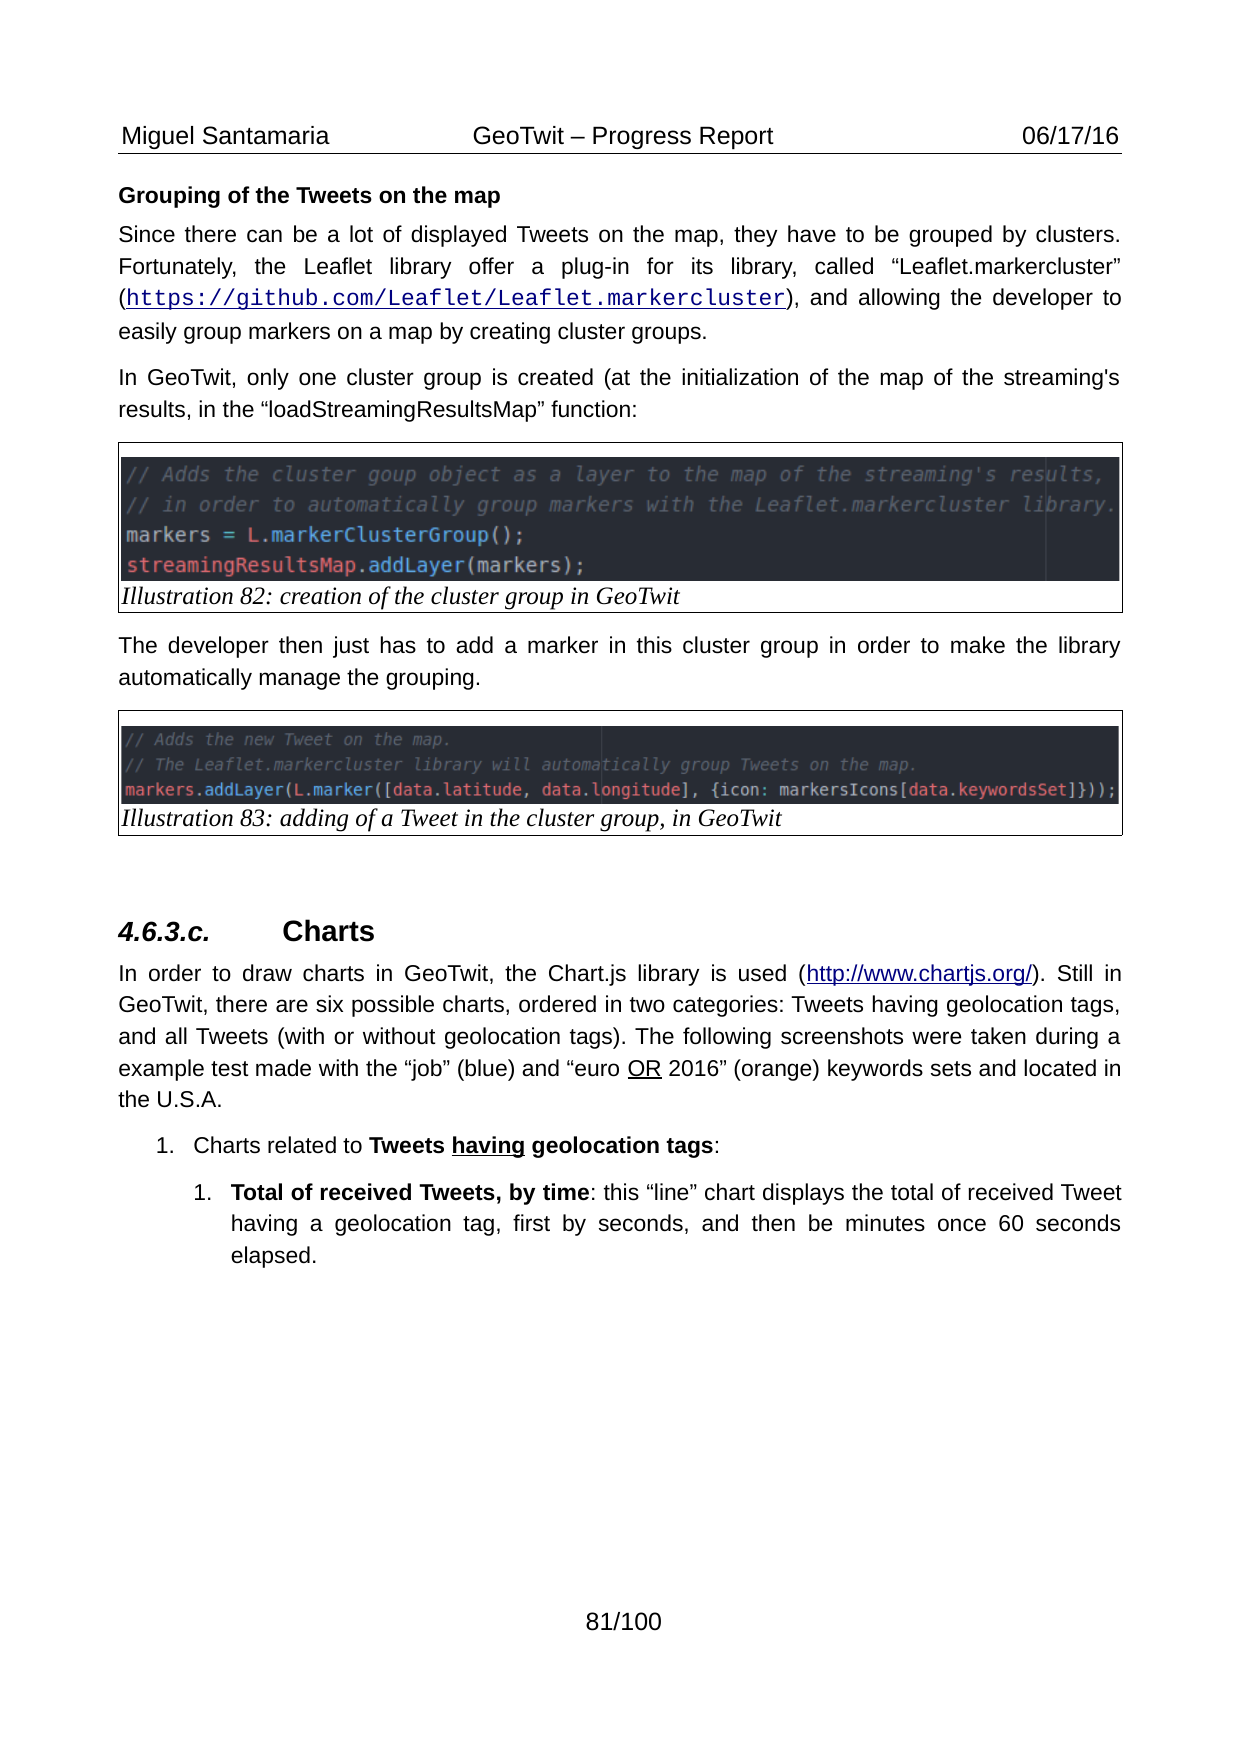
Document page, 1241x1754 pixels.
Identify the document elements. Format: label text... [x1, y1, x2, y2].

picture [121, 726, 1119, 804]
text Since there can be a lot of displayed Tweets on the map, they have to be grouped by clusters. Fortunately, the Leaflet library offer a plug-in for its library, called “Leaflet.markercluster” (https://github.com/Leaflet/Leaflet.markercluster), and allowing the developer to easily group markers on a map by creating cluster groups. [118, 221, 1122, 344]
text Illustration 82: creation of the cluster group in GeoTwit [121, 581, 1119, 609]
subtitle Grouping of the Tweets on the map [118, 182, 1122, 209]
picture [121, 457, 1120, 581]
text In order to draw charts in GeoTwit, the Chart.js library is used (http://www.chartjs.org/). Still in GeoTwit, there are six possible charts, ordered in two categories: Tweets having geolocation tags, and all Tweets (with or without geolocation tags). The following screenshots were taken during a example test made with the “job” (blue) and “euro OR 2016” (orange) keywords sets and located in the U.S.A. [118, 960, 1122, 1112]
subtitle Charts [118, 914, 1122, 947]
text [119, 443, 1122, 612]
text Illustration 83: adding of a Tweet in the cluster group, in GeoTwit [121, 804, 1119, 832]
list Charts related to Tweets having geolocation tags: [156, 1132, 1122, 1159]
text In GeoTwit, only one cluster group is created (at the initialization of the map of the streaming's results, in the “loadStreamingResultsMap” function: [118, 364, 1122, 422]
text The developer then just has to add a marker in this cluster group in order to make the library automatically manage the grouping. [118, 613, 1122, 690]
list Total of received Tweets, by time: this “line” chart displays the total of received Tweet having a geolocation tag, first by seconds, and then be minutes once 60 seconds elapsed. [193, 1179, 1122, 1268]
